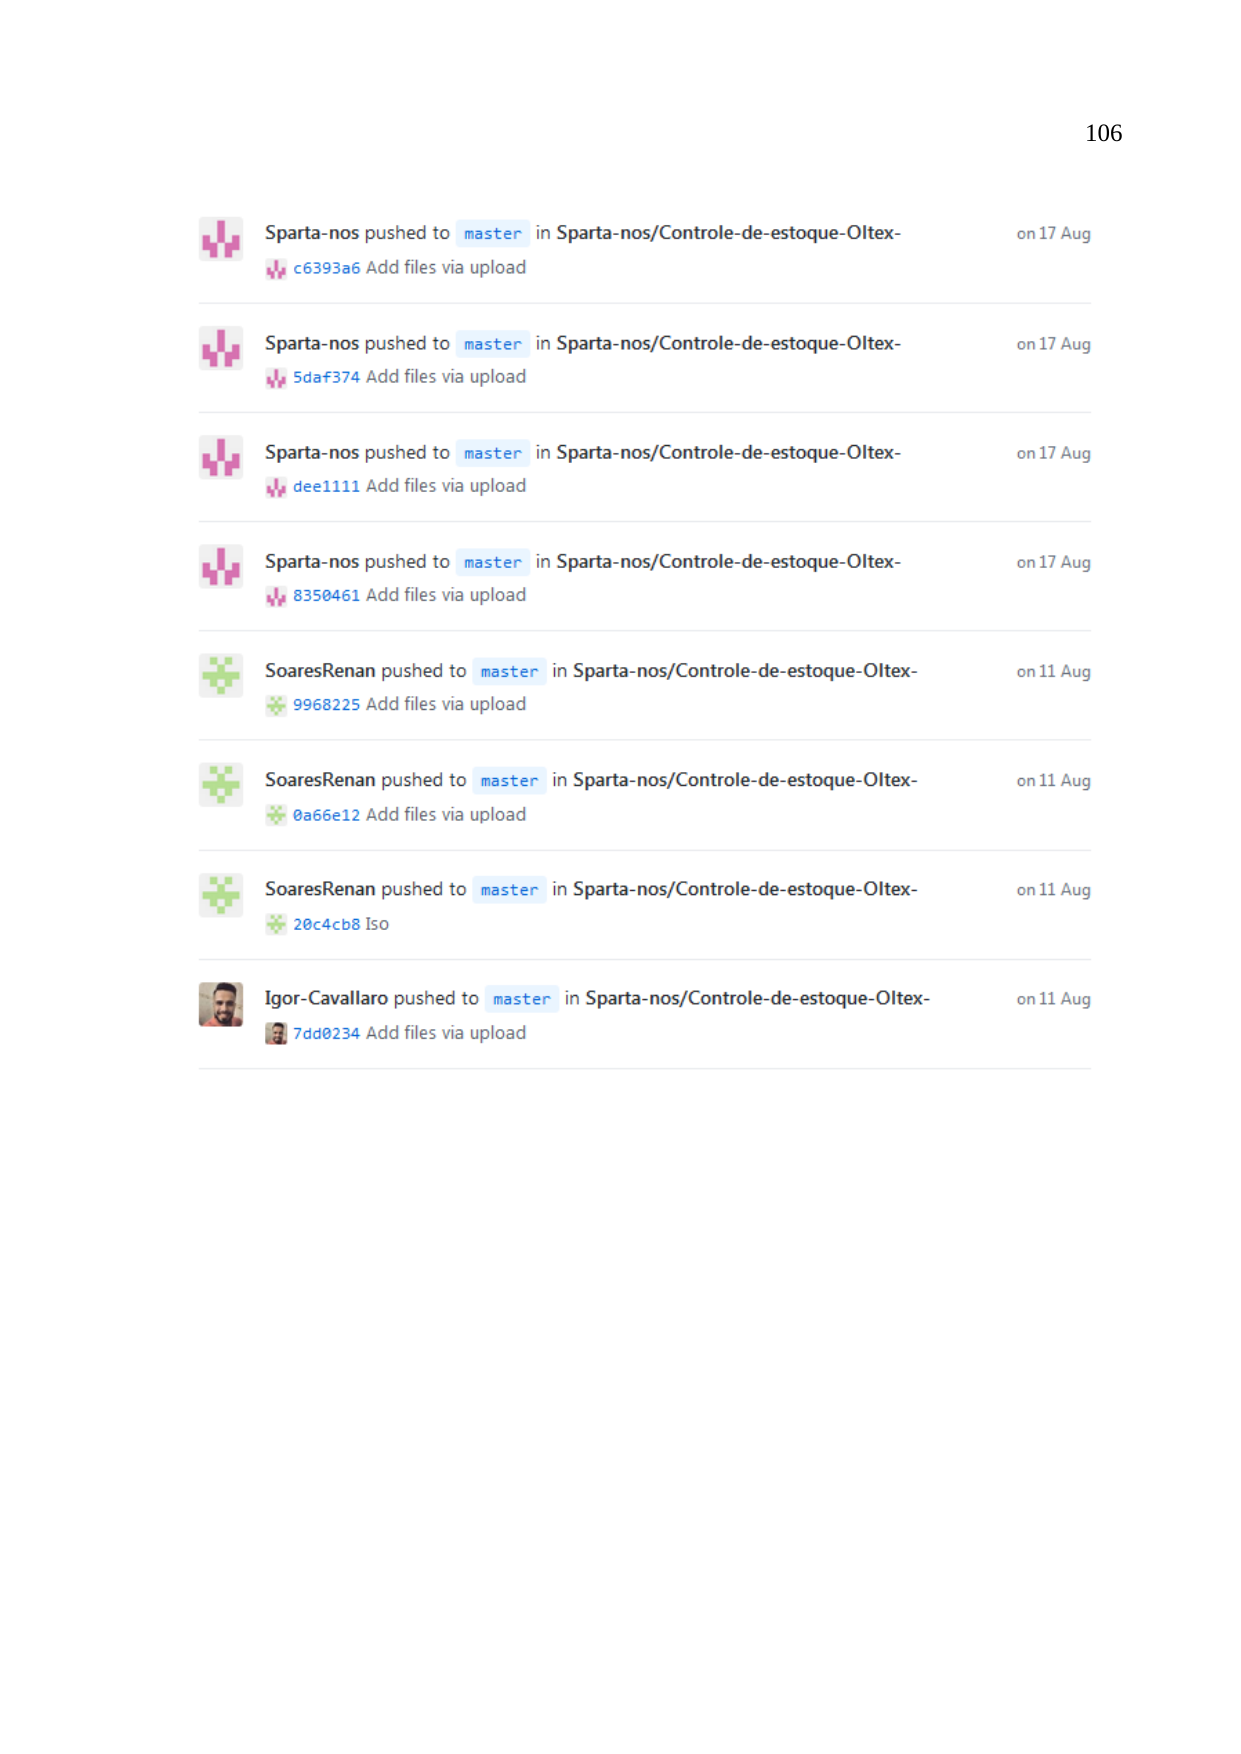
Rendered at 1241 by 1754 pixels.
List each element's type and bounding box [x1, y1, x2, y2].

picture [177, 206, 1123, 1111]
